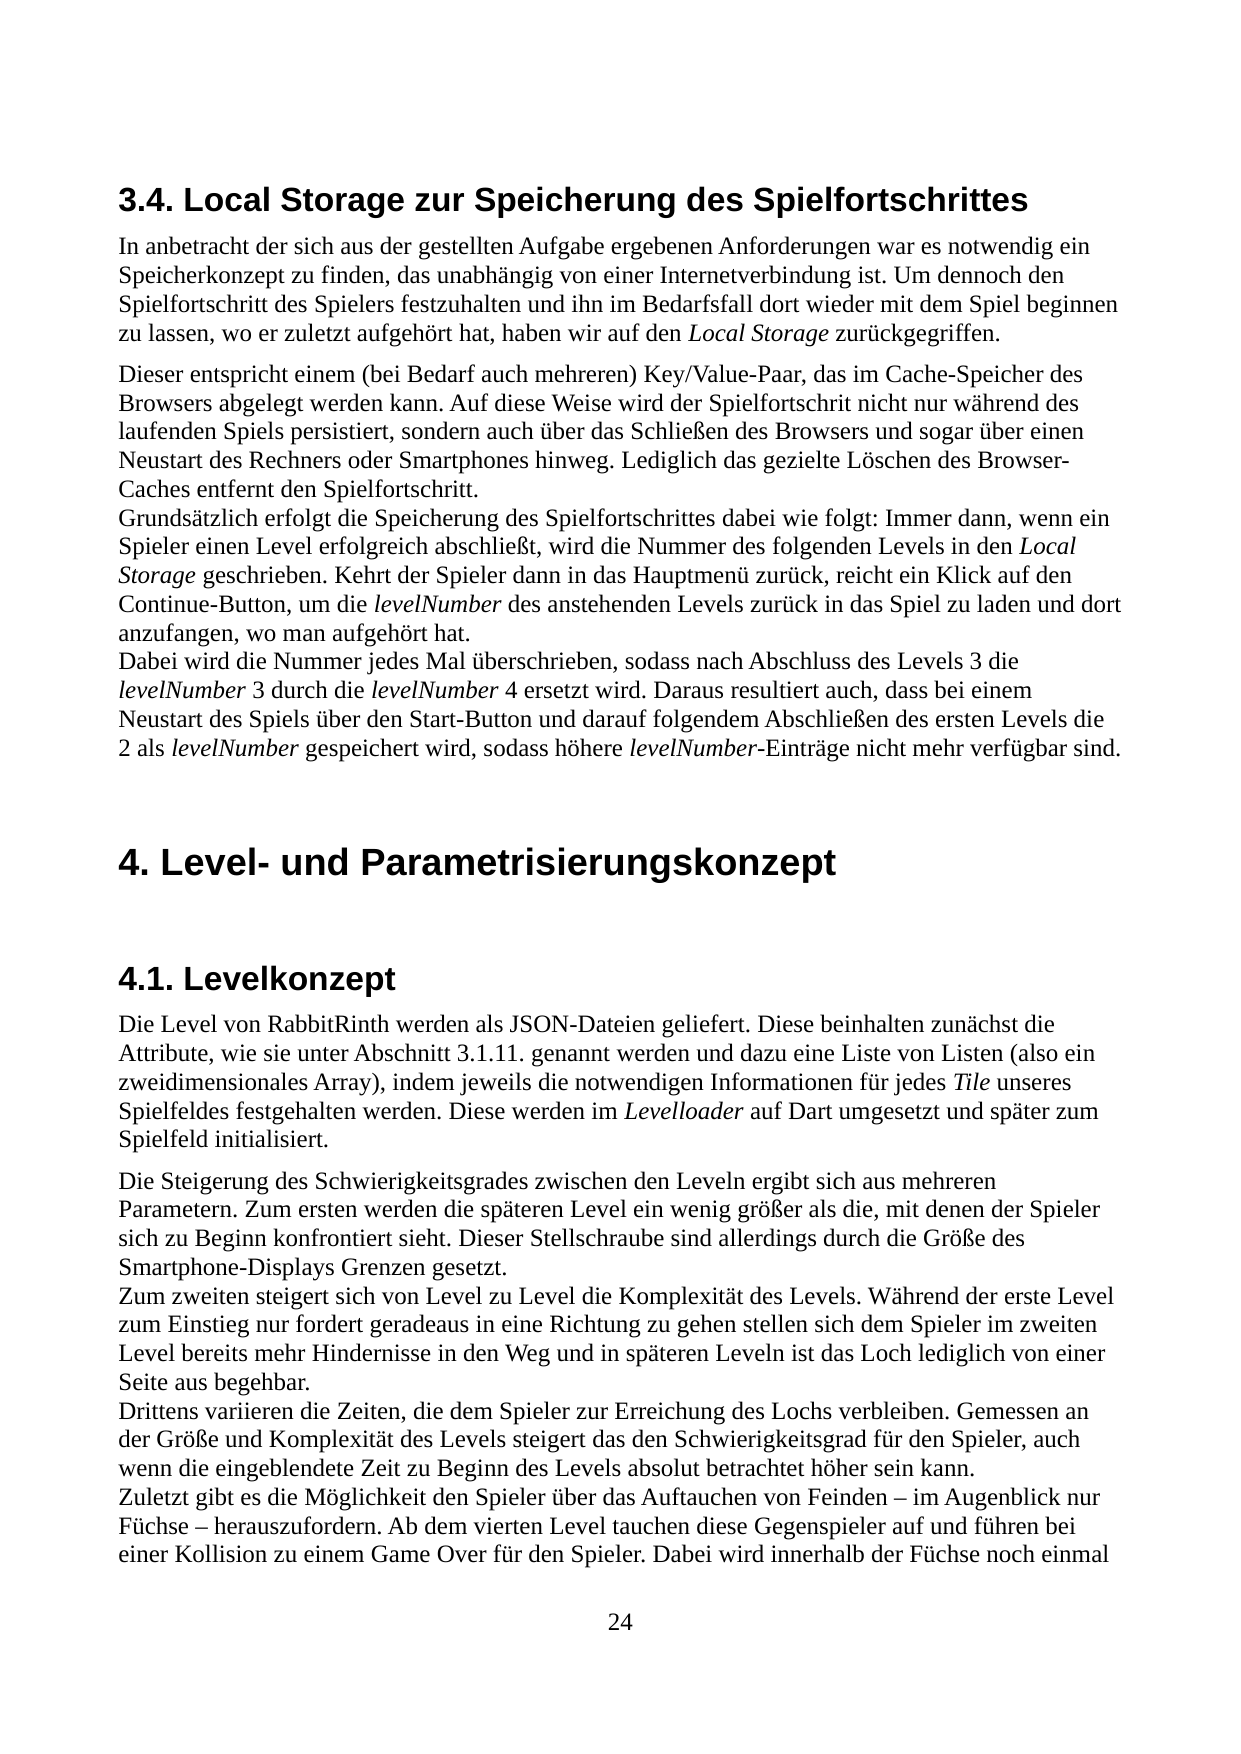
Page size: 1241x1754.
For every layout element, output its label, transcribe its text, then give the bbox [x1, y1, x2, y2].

text Dieser entspricht einem (bei Bedarf auch mehreren) Key/Value-Paar, das im Cache-Speicher des Browsers abgelegt werden kann. Auf diese Weise wird der Spielfortschrit nicht nur während des laufenden Spiels persistiert, sondern auch über das Schließen des Browsers und sogar über einen Neustart des Rechners oder Smartphones hinweg. Lediglich das gezielte Löschen des Browser-Caches entfernt den Spielfortschritt. Grundsätzlich erfolgt die Speicherung des Spielfortschrittes dabei wie folgt: Immer dann, wenn ein Spieler einen Level erfolgreich abschließt, wird die Nummer des folgenden Levels in den Local Storage geschrieben. Kehrt der Spieler dann in das Hauptmenü zurück, reicht ein Klick auf den Continue-Button, um die levelNumber des anstehenden Levels zurück in das Spiel zu laden und dort anzufangen, wo man aufgehört hat. Dabei wird die Nummer jedes Mal überschrieben, sodass nach Abschluss des Levels 3 die levelNumber 3 durch die levelNumber 4 ersetzt wird. Daraus resultiert auch, dass bei einem Neustart des Spiels über den Start-Button und darauf folgendem Abschließen des ersten Levels die 2 als levelNumber gespeichert wird, sodass höhere levelNumber-Einträge nicht mehr verfügbar sind. [118, 359, 1122, 761]
text Die Steigerung des Schwierigkeitsgrades zwischen den Leveln ergibt sich aus mehreren Parametern. Zum ersten werden die späteren Level ein wenig größer als die, mit denen der Spieler sich zu Beginn konfrontiert sieht. Dieser Stellschraube sind allerdings durch die Größe des Smartphone-Displays Grenzen gesetzt. Zum zweiten steigert sich von Level zu Level die Komplexität des Levels. Während der erste Level zum Einstieg nur fordert geradeaus in eine Richtung zu gehen stellen sich dem Spieler im zweiten Level bereits mehr Hindernisse in den Weg und in späteren Leveln ist das Loch lediglich von einer Seite aus begehbar. Drittens variieren die Zeiten, die dem Spieler zur Erreichung des Lochs verbleiben. Gemessen an der Größe und Komplexität des Levels steigert das den Schwierigkeitsgrad für den Spieler, auch wenn die eingeblendete Zeit zu Beginn des Levels absolut betrachtet höher sein kann. Zuletzt gibt es die Möglichkeit den Spieler über das Auftauchen von Feinden – im Augenblick nur Füchse – herauszufordern. Ab dem vierten Level tauchen diese Gegenspieler auf und führen bei einer Kollision zu einem Game Over für den Spieler. Dabei wird innerhalb der Füchse noch einmal [118, 1166, 1122, 1568]
subtitle 4. Level- und Parametrisierungskonzept [118, 840, 1122, 884]
subtitle 4.1. Levelkonzept [118, 958, 1122, 997]
text In anbetracht der sich aus der gestellten Aufgabe ergebenen Anforderungen war es notwendig ein Speicherkonzept zu finden, das unabhängig von einer Internetverbindung ist. Um dennoch den Spielfortschritt des Spielers festzuhalten und ihn im Bedarfsfall dort wieder mit dem Spiel beginnen zu lassen, wo er zuletzt aufgehört hat, haben wir auf den Local Storage zurückgegriffen. [118, 231, 1122, 346]
subtitle 3.4. Local Storage zur Speicherung des Spielfortschrittes [118, 180, 1122, 219]
text Die Level von RabbitRinth werden als JSON-Dateien geliefert. Diese beinhalten zunächst die Attribute, wie sie unter Abschnitt 3.1.11. genannt werden und dazu eine Liste von Listen (also ein zweidimensionales Array), indem jeweils die notwendigen Informationen für jedes Tile unseres Spielfeldes festgehalten werden. Diese werden im Levelloader auf Dart umgesetzt und später zum Spielfeld initialisiert. [118, 1009, 1122, 1153]
